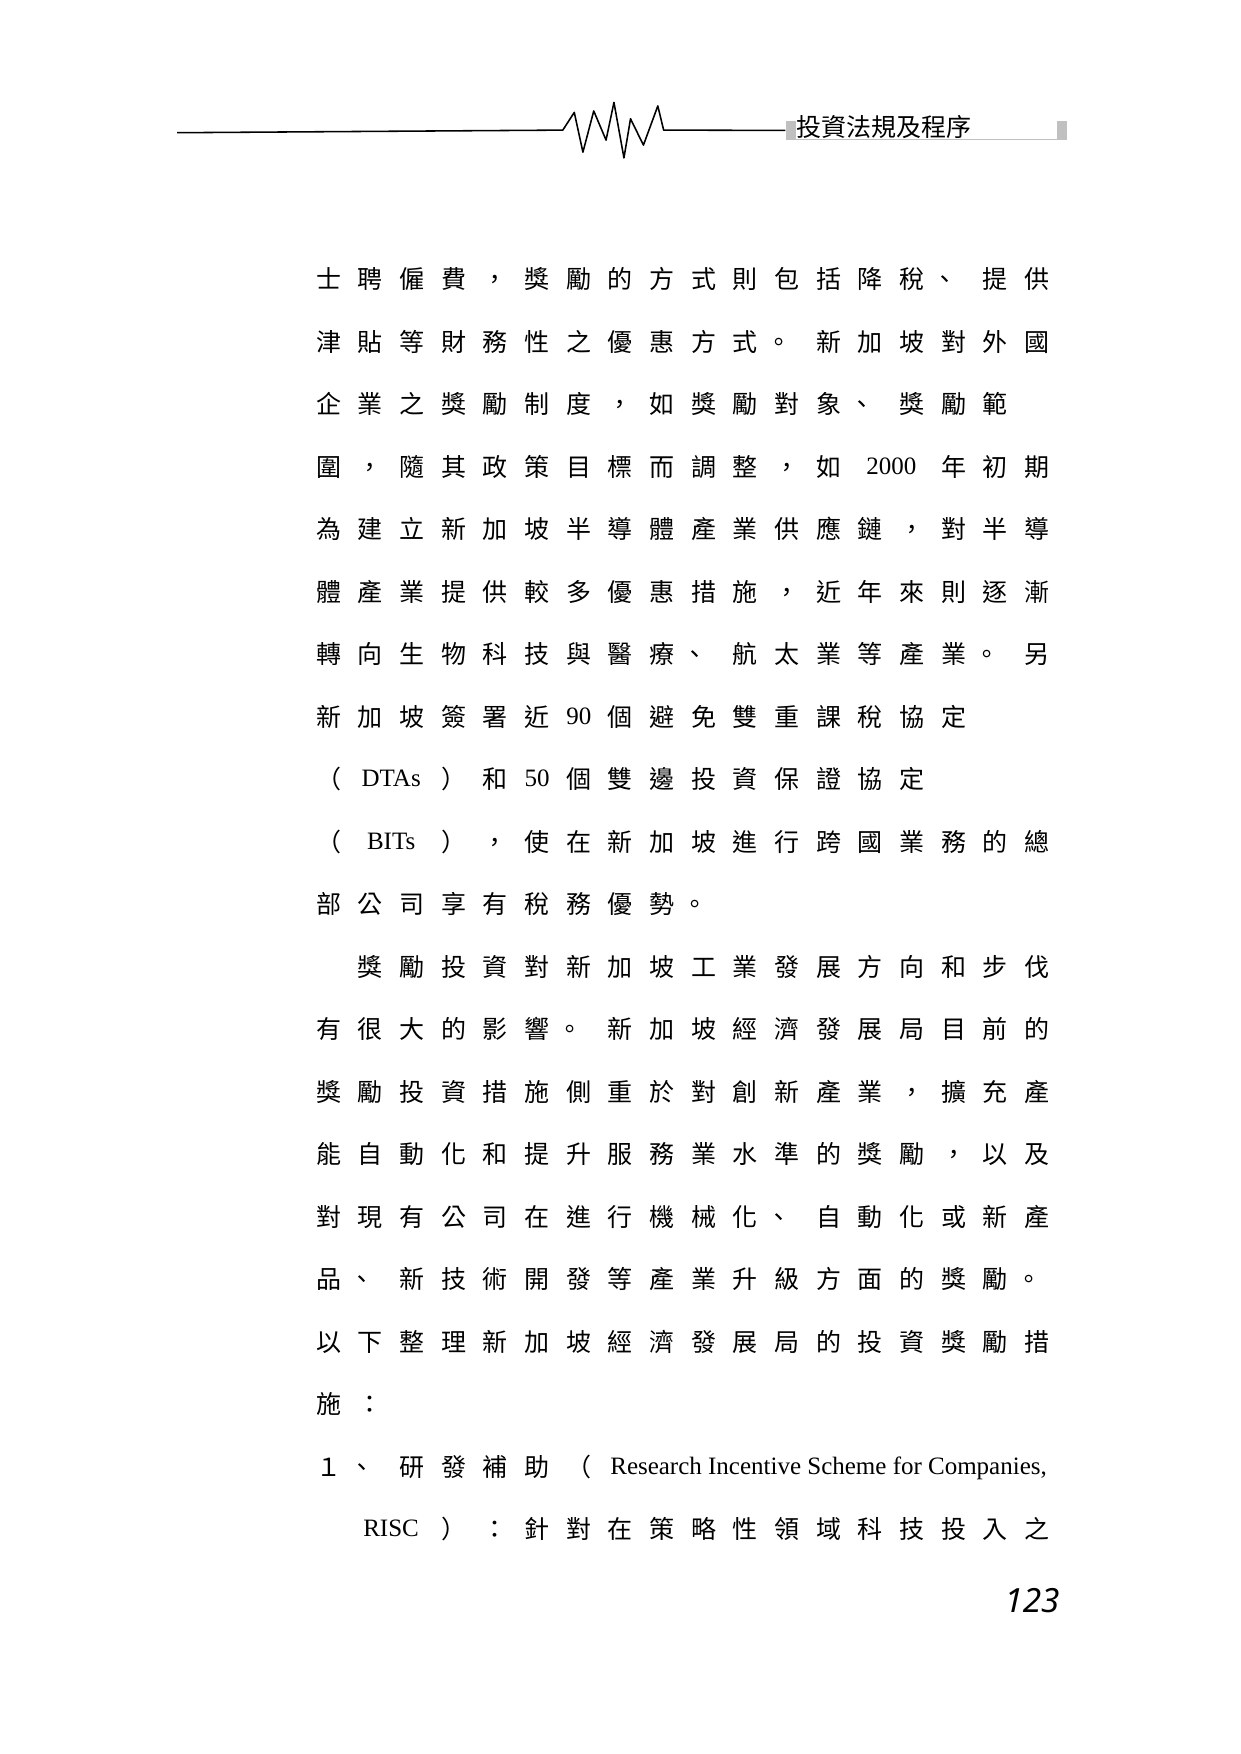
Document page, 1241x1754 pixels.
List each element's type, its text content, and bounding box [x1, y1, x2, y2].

text 獎勵投資對新加坡工業發展方向和步伐有很大的影響。新加坡經濟發展局目前的獎勵投資措施側重於對創新產業，擴充產能自動化和提升服務業水準的獎勵，以及對現有公司在進行機械化、自動化或新產品、新技術開發等產業升級方面的獎勵。以下整理新加坡經濟發展局的投資獎勵措施： [281, 924, 1058, 1424]
text １、研發補助（Research Incentive Scheme for Companies, RISC）：針對在策略性領域科技投入之 [281, 1424, 1058, 1549]
text 士聘僱費，獎勵的方式則包括降稅、提供津貼等財務性之優惠方式。新加坡對外國企業之獎勵制度，如獎勵對象、獎勵範圍，隨其政策目標而調整，如2000年初期為建立新加坡半導體產業供應鏈，對半導體產業提供較多優惠措施，近年來則逐漸轉向生物科技與醫療、航太業等產業。另新加坡簽署近90個避免雙重課稅協定（DTAs）和50個雙邊投資保證協定（BITs），使在新加坡進行跨國業務的總部公司享有稅務優勢。 [281, 236, 1058, 924]
